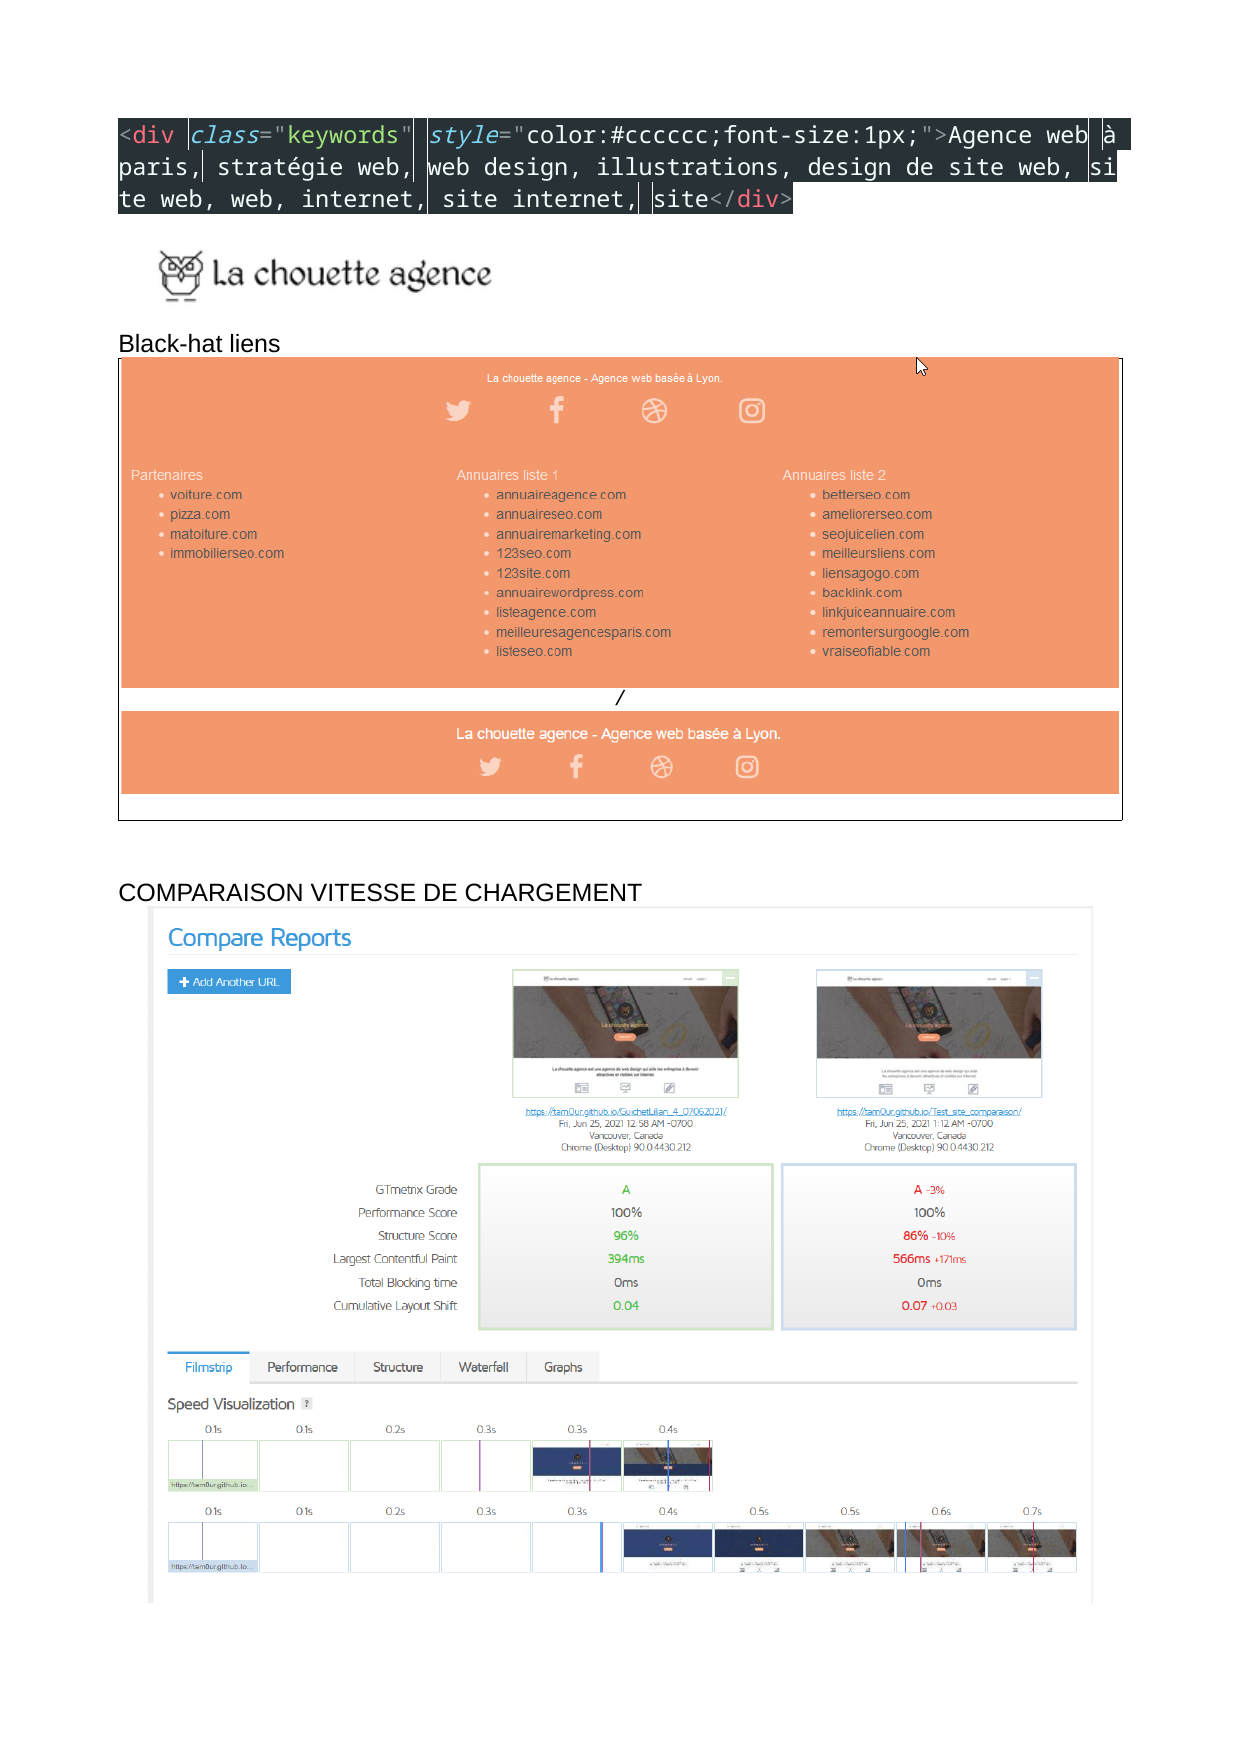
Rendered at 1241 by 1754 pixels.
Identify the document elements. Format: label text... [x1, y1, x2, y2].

picture [121, 357, 1119, 688]
text <div class="keywords" style="color:#cccccc;font-size:1px;">Agence web à paris, stratégie web, web design, illustrations, design de site web, site web, web, internet, site internet, site</div> [118, 118, 1122, 214]
text / [119, 688, 1122, 711]
text Black-hat liens [118, 329, 1122, 358]
picture [147, 906, 1094, 1603]
picture [121, 711, 1119, 794]
text COMPARAISON VITESSE DE CHARGEMENT [118, 878, 1122, 906]
picture [131, 216, 517, 326]
